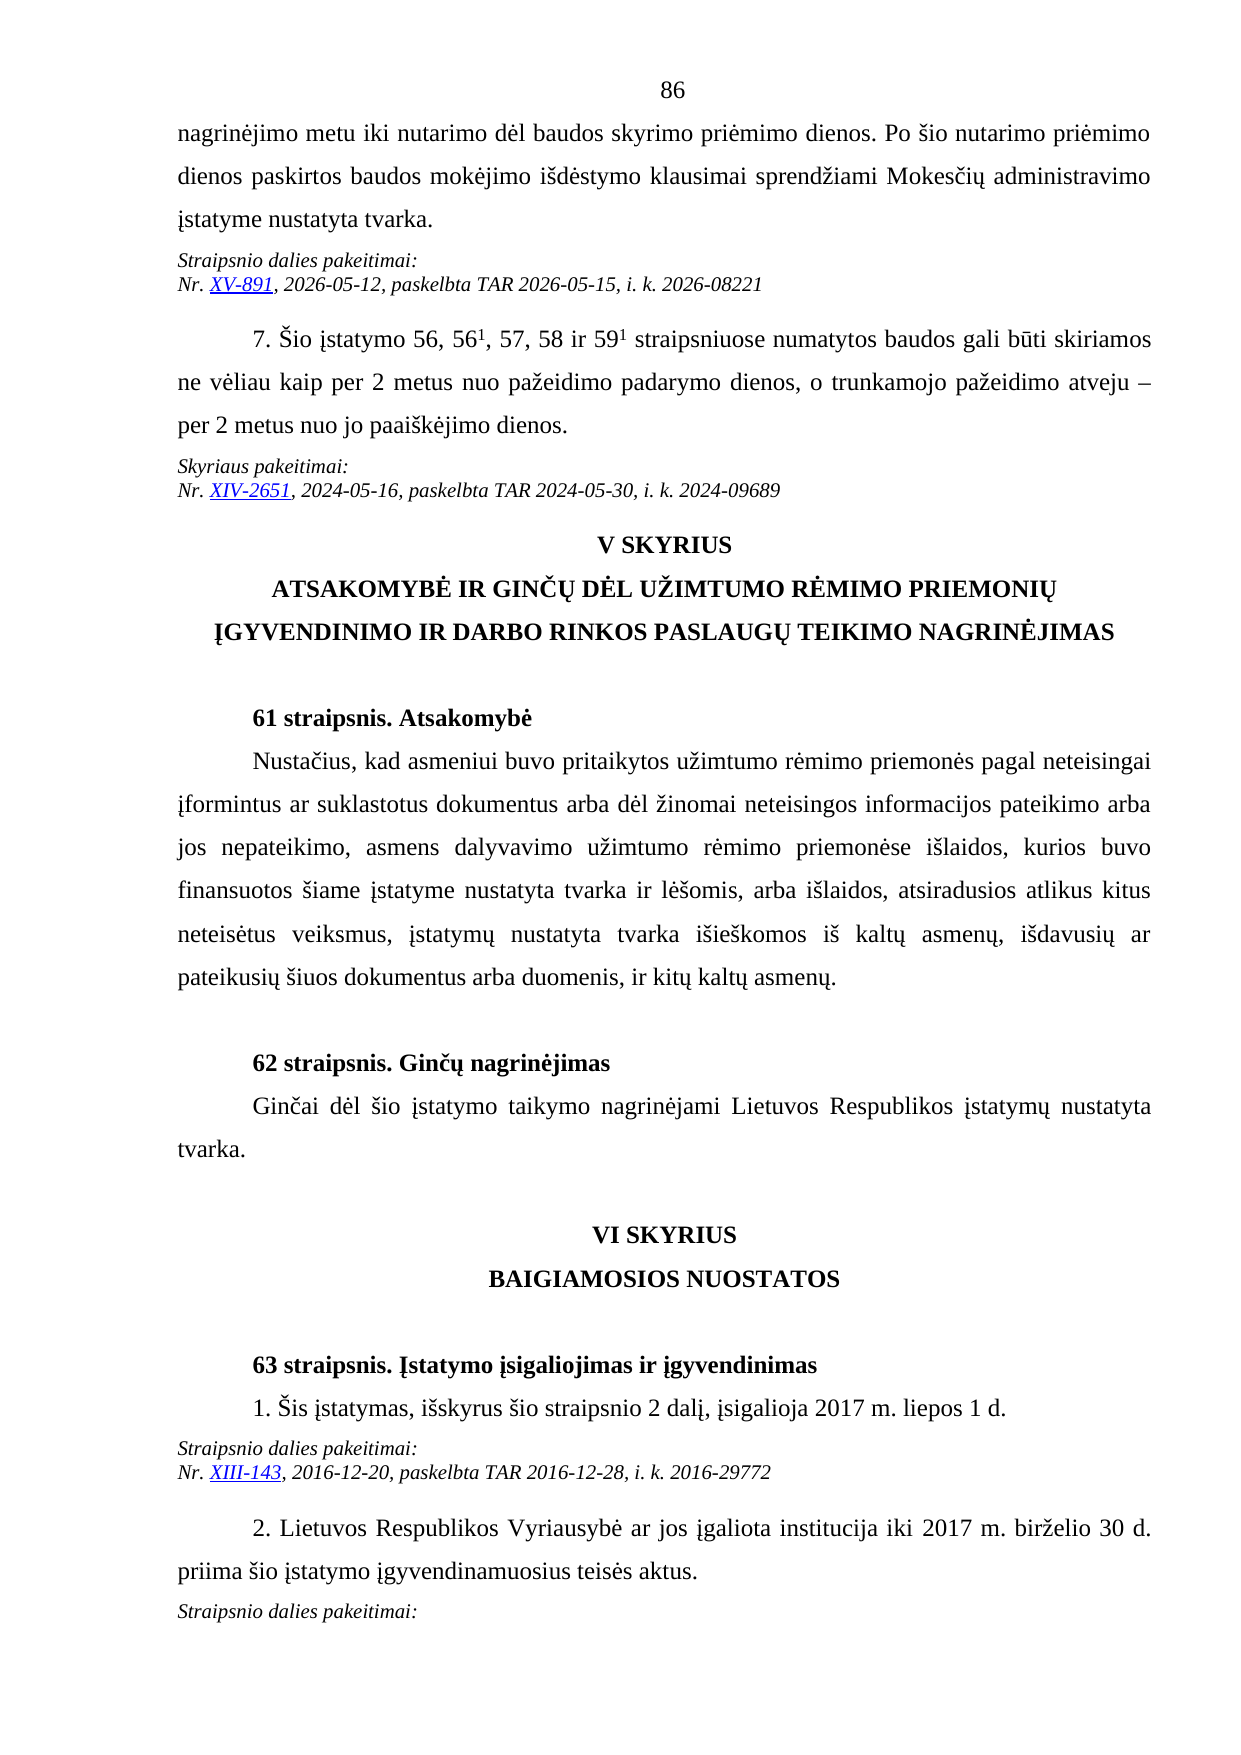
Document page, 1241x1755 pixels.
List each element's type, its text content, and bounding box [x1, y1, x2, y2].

text Ginčai dėl šio įstatymo taikymo nagrinėjami Lietuvos Respublikos įstatymų nustatyta tvarka. [177, 1091, 1152, 1163]
text Straipsnio dalies pakeitimai: [177, 247, 1152, 272]
text V SKYRIUS [177, 531, 1152, 559]
text Nr. XIV-2651, 2024-05-16, paskelbta TAR 2024-05-30, i. k. 2024-09689 [177, 478, 1152, 502]
text 61 straipsnis. Atsakomybė [177, 703, 1152, 732]
text 1. Šis įstatymas, išskyrus šio straipsnio 2 dalį, įsigalioja 2017 m. liepos 1 d. [177, 1393, 1152, 1422]
text BAIGIAMOSIOS NUOSTATOS [177, 1264, 1152, 1292]
text VI SKYRIUS [177, 1221, 1152, 1249]
text 63 straipsnis. Įstatymo įsigaliojimas ir įgyvendinimas [177, 1350, 1152, 1379]
text Skyriaus pakeitimai: [177, 454, 1152, 478]
text 7. Šio įstatymo 56, 561, 57, 58 ir 591 straipsniuose numatytos baudos gali būti skiriamos ne vėliau kaip per 2 metus nuo pažeidimo padarymo dienos, o trunkamojo pažeidimo atveju – per 2 metus nuo jo paaiškėjimo dienos. [177, 324, 1152, 439]
text Nr. XV-891, 2026-05-12, paskelbta TAR 2026-05-15, i. k. 2026-08221 [177, 272, 1152, 296]
text ATSAKOMYBĖ IR GINČŲ DĖL UŽIMTUMO RĖMIMO PRIEMONIŲ ĮGYVENDINIMO IR DARBO RINKOS PASLAUGŲ TEIKIMO NAGRINĖJIMAS [177, 574, 1152, 646]
text Straipsnio dalies pakeitimai: [177, 1436, 1152, 1460]
text Nustačius, kad asmeniui buvo pritaikytos užimtumo rėmimo priemonės pagal neteisingai įformintus ar suklastotus dokumentus arba dėl žinomai neteisingos informacijos pateikimo arba jos nepateikimo, asmens dalyvavimo užimtumo rėmimo priemonėse išlaidos, kurios buvo finansuotos šiame įstatyme nustatyta tvarka ir lėšomis, arba išlaidos, atsiradusios atlikus kitus neteisėtus veiksmus, įstatymų nustatyta tvarka išieškomos iš kaltų asmenų, išdavusių ar pateikusių šiuos dokumentus arba duomenis, ir kitų kaltų asmenų. [177, 746, 1152, 991]
text Nr. XIII-143, 2016-12-20, paskelbta TAR 2016-12-28, i. k. 2016-29772 [177, 1460, 1152, 1484]
text 62 straipsnis. Ginčų nagrinėjimas [177, 1048, 1152, 1077]
text nagrinėjimo metu iki nutarimo dėl baudos skyrimo priėmimo dienos. Po šio nutarimo priėmimo dienos paskirtos baudos mokėjimo išdėstymo klausimai sprendžiami Mokesčių administravimo įstatyme nustatyta tvarka. [177, 118, 1152, 233]
text Straipsnio dalies pakeitimai: [177, 1599, 1152, 1623]
text 2. Lietuvos Respublikos Vyriausybė ar jos įgaliota institucija iki 2017 m. birželio 30 d. priima šio įstatymo įgyvendinamuosius teisės aktus. [177, 1513, 1152, 1585]
